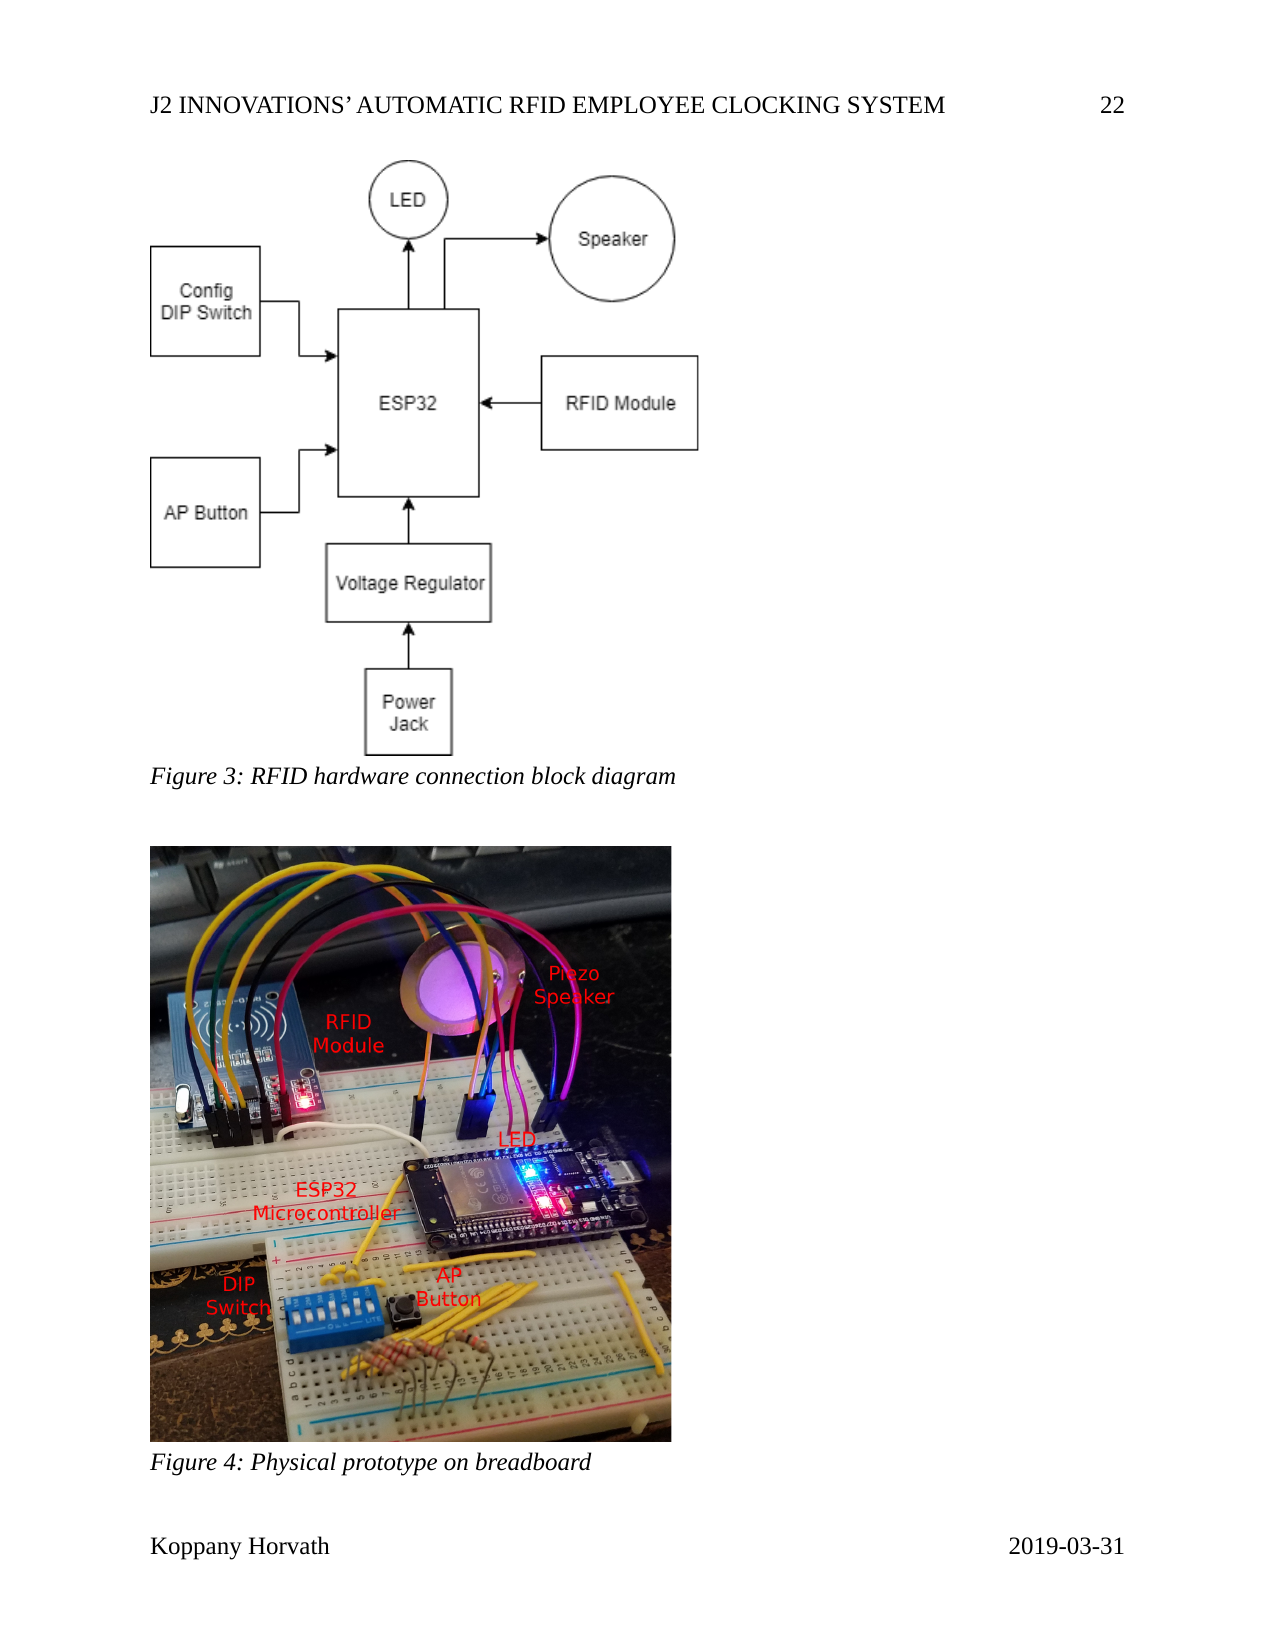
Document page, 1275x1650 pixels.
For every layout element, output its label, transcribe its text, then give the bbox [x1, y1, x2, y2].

text Figure 4: Physical prototype on breadboard [150, 1442, 671, 1476]
text Figure 3: RFID hardware connection block diagram [150, 756, 698, 790]
picture [150, 846, 672, 1442]
picture [150, 160, 699, 756]
